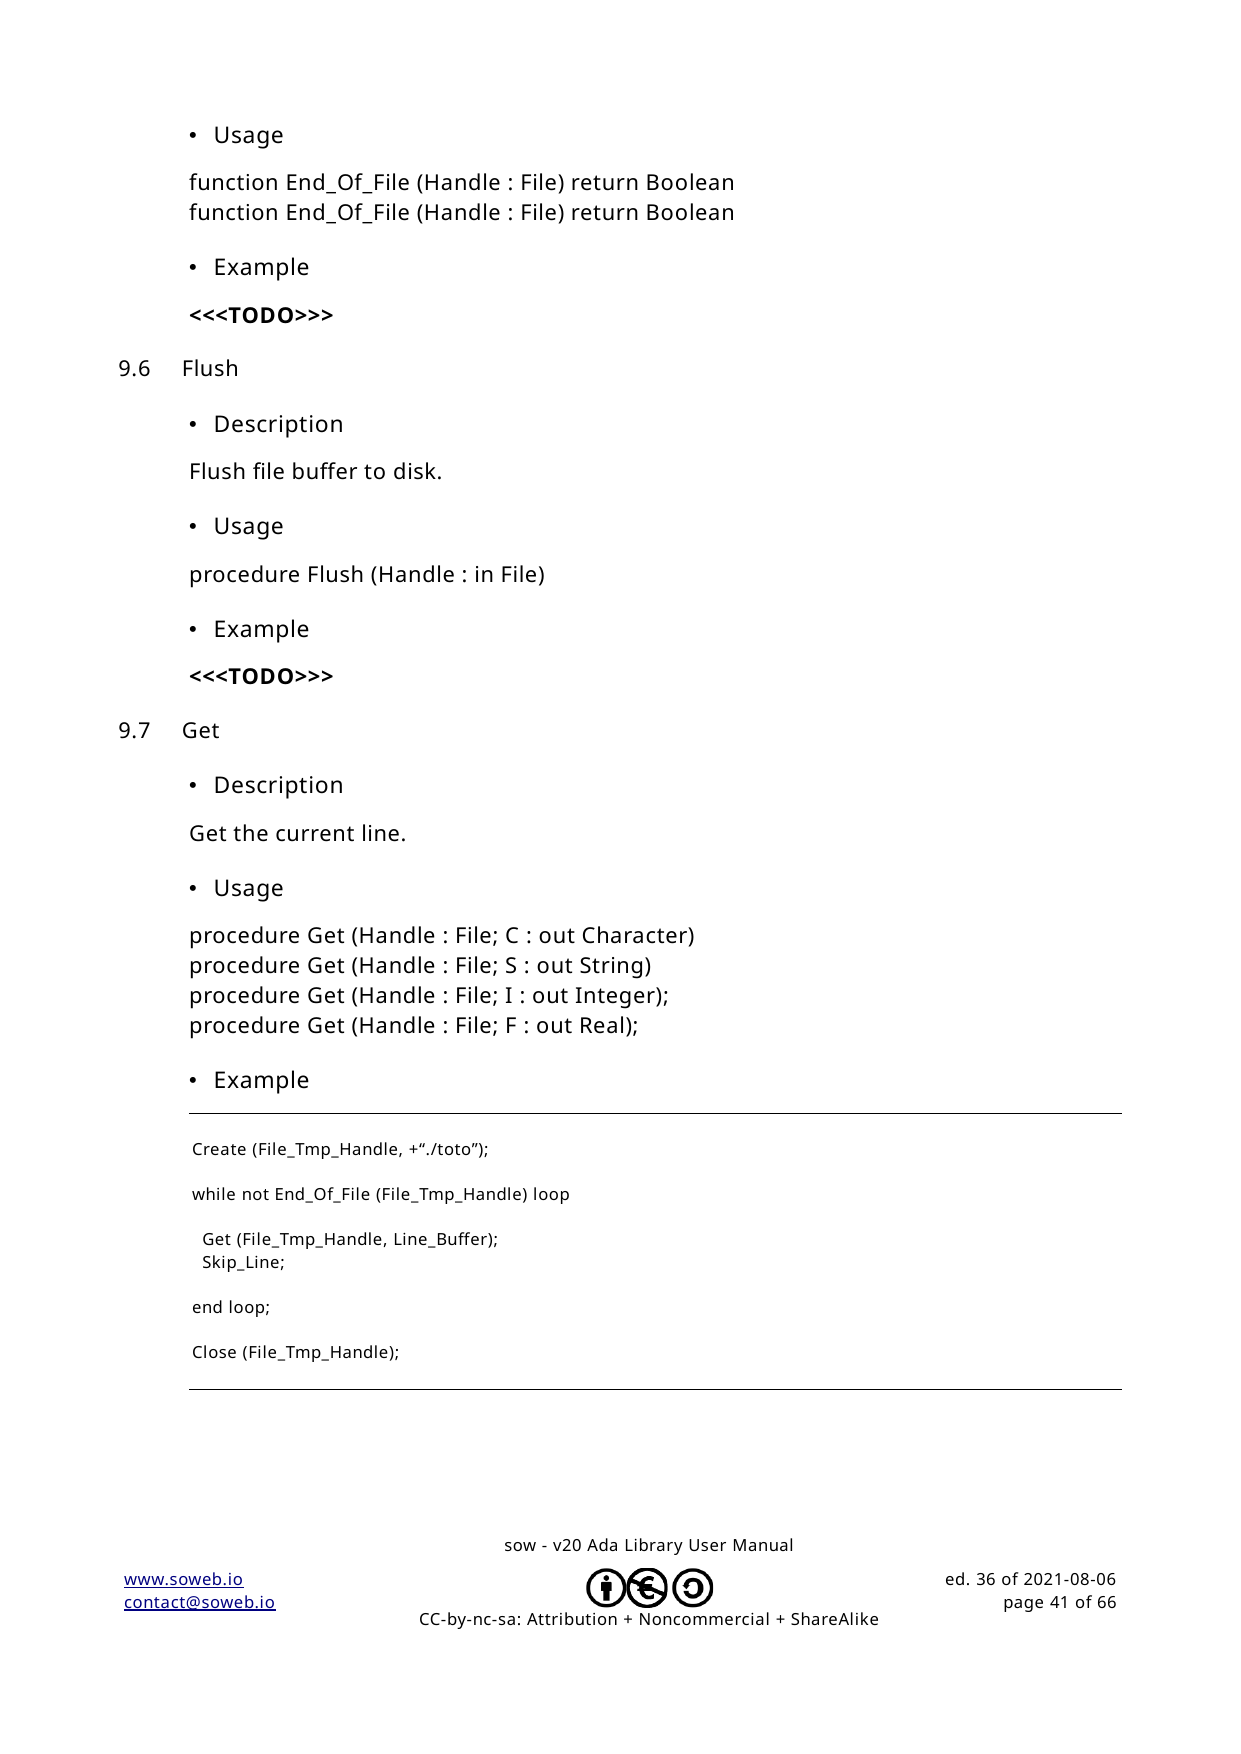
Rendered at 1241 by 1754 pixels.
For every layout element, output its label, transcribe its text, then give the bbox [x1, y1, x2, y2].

subtitle Flush [118, 353, 1122, 383]
text procedure Get (Handle : File; C : out Character) [189, 920, 1122, 950]
text function End_Of_File (Handle : File) return Boolean [189, 197, 1122, 227]
subtitle Description [189, 768, 1122, 800]
subtitle Usage [189, 509, 1122, 541]
text procedure Get (Handle : File; S : out String) [189, 950, 1122, 980]
subtitle Usage [189, 871, 1122, 902]
list Get (File_Tmp_Handle, Line_Buffer); [189, 1225, 1122, 1248]
text procedure Get (Handle : File; F : out Real); [189, 1010, 1122, 1040]
text <<<TODO>>> [189, 661, 1122, 691]
text Get the current line. [189, 817, 1122, 847]
subtitle Get [118, 715, 1122, 745]
subtitle Example [189, 612, 1122, 643]
text Flush file buffer to disk. [189, 456, 1122, 486]
text function End_Of_File (Handle : File) return Boolean [189, 167, 1122, 197]
subtitle Description [189, 407, 1122, 438]
text procedure Flush (Handle : in File) [189, 558, 1122, 588]
subtitle Example [189, 251, 1122, 282]
subtitle Example [189, 1064, 1122, 1095]
list while not End_Of_File (File_Tmp_Handle) loop [189, 1180, 1122, 1206]
text <<<TODO>>> [189, 300, 1122, 330]
list Close (File_Tmp_Handle); [189, 1338, 1122, 1389]
picture [672, 1568, 714, 1608]
list Create (File_Tmp_Handle, +“./toto”); [189, 1114, 1122, 1161]
picture [585, 1568, 668, 1608]
text procedure Get (Handle : File; I : out Integer); [189, 980, 1122, 1010]
subtitle Usage [189, 118, 1122, 149]
list Skip_Line; end loop; [189, 1248, 1122, 1318]
